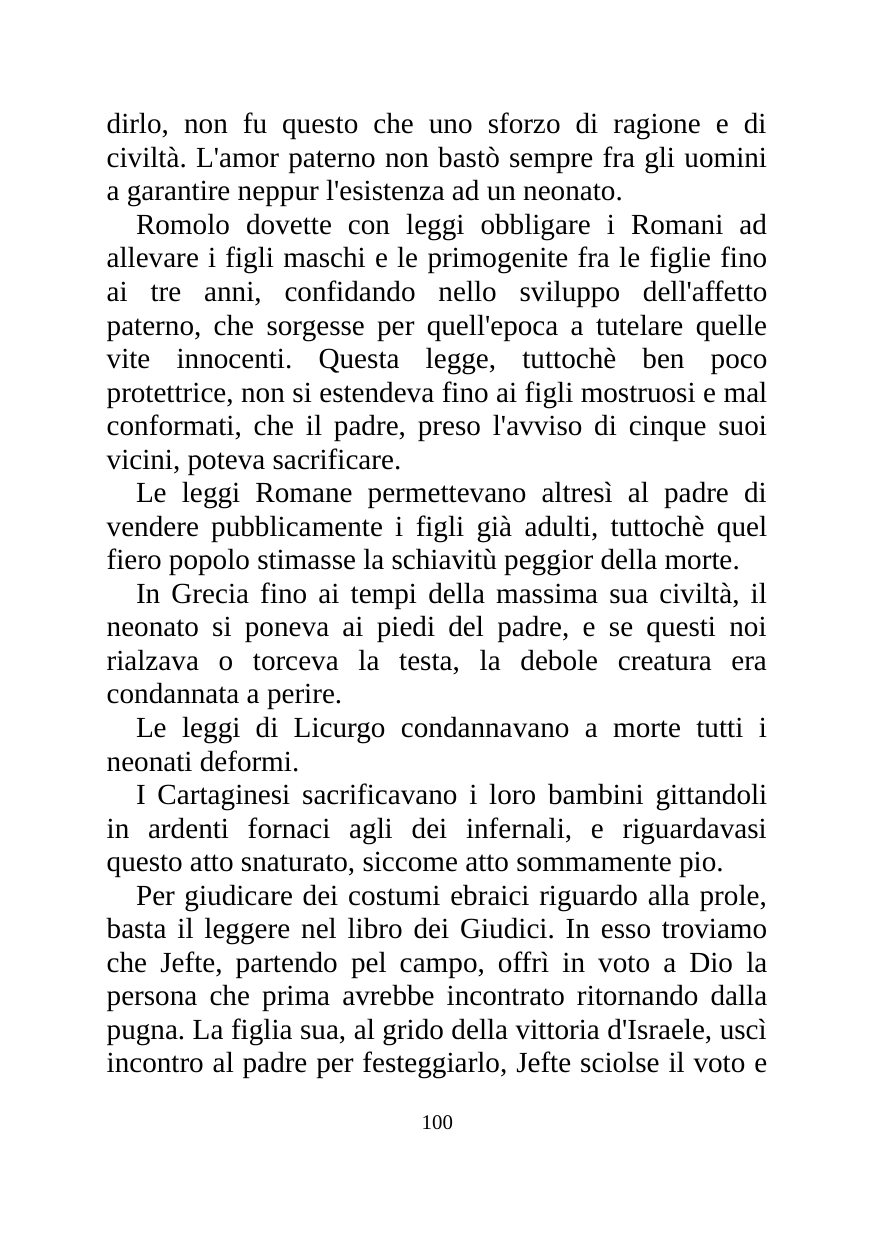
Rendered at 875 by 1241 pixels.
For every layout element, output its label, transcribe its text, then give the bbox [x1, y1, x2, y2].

text In Grecia fino ai tempi della massima sua civiltà, il neonato si poneva ai piedi del padre, e se questi noi rialzava o torceva la testa, la debole creatura era condannata a perire. [106, 576, 768, 710]
text Le leggi Romane permettevano altresì al padre di vendere pubblicamente i figli già adulti, tuttochè quel fiero popolo stimasse la schiavitù peggior della morte. [106, 475, 768, 576]
text I Cartaginesi sacrificavano i loro bambini gittandoli in ardenti fornaci agli dei infernali, e riguardavasi questo atto snaturato, siccome atto sommamente pio. [106, 777, 768, 878]
text dirlo, non fu questo che uno sforzo di ragione e di civiltà. L'amor paterno non bastò sempre fra gli uomini a garantire neppur l'esistenza ad un neonato. [106, 106, 768, 207]
text Per giudicare dei costumi ebraici riguardo alla prole, basta il leggere nel libro dei Giudici. In esso troviamo che Jefte, partendo pel campo, offrì in voto a Dio la persona che prima avrebbe incontrato ritornando dalla pugna. La figlia sua, al grido della vittoria d'Israele, uscì incontro al padre per festeggiarlo, Jefte sciolse il voto e [106, 878, 768, 1079]
text Romolo dovette con leggi obbligare i Romani ad allevare i figli maschi e le primogenite fra le figlie fino ai tre anni, confidando nello sviluppo dell'affetto paterno, che sorgesse per quell'epoca a tutelare quelle vite innocenti. Questa legge, tuttochè ben poco protettrice, non si estendeva fino ai figli mostruosi e mal conformati, che il padre, preso l'avviso di cinque suoi vicini, poteva sacrificare. [106, 207, 768, 475]
text Le leggi di Licurgo condannavano a morte tutti i neonati deformi. [106, 710, 768, 777]
